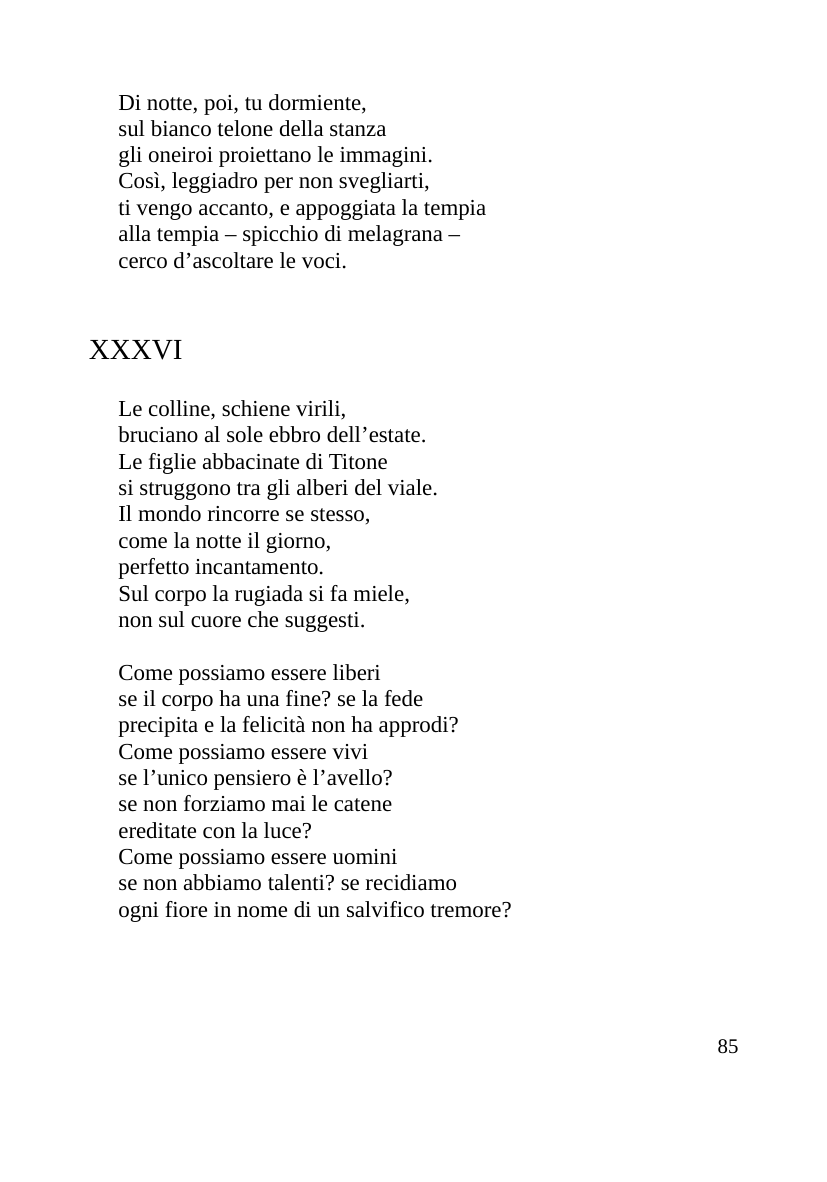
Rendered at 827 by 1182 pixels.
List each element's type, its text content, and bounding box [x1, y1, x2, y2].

text alla tempia – spicchio di melagrana – [88, 220, 738, 247]
text come la notte il giorno, [88, 527, 738, 553]
text ereditate con la luce? [88, 817, 738, 843]
text se non abbiamo talenti? se recidiamo [88, 869, 738, 896]
text XXXVI [88, 332, 738, 366]
text Come possiamo essere vivi [88, 738, 738, 764]
text Di notte, poi, tu dormiente, [88, 88, 738, 115]
text se il corpo ha una fine? se la fede [88, 685, 738, 711]
text precipita e la felicità non ha approdi? [88, 711, 738, 738]
text ti vengo accanto, e appoggiata la tempia [88, 194, 738, 220]
text cerco d’ascoltare le voci. [88, 247, 738, 273]
text se l’unico pensiero è l’avello? [88, 764, 738, 790]
text ogni fiore in nome di un salvifico tremore? [88, 896, 738, 922]
text si struggono tra gli alberi del viale. [88, 474, 738, 501]
text se non forziamo mai le catene [88, 790, 738, 817]
text Le figlie abbacinate di Titone [88, 448, 738, 474]
text Sul corpo la rugiada si fa miele, [88, 579, 738, 606]
text Così, leggiadro per non svegliarti, [88, 168, 738, 194]
text sul bianco telone della stanza [88, 115, 738, 141]
text Le colline, schiene virili, [88, 395, 738, 421]
text Come possiamo essere uomini [88, 843, 738, 869]
text Come possiamo essere liberi [88, 659, 738, 685]
text gli oneiroi proiettano le immagini. [88, 141, 738, 168]
text non sul cuore che suggesti. [88, 606, 738, 632]
text perfetto incantamento. [88, 553, 738, 579]
text Il mondo rincorre se stesso, [88, 501, 738, 527]
text bruciano al sole ebbro dell’estate. [88, 421, 738, 448]
